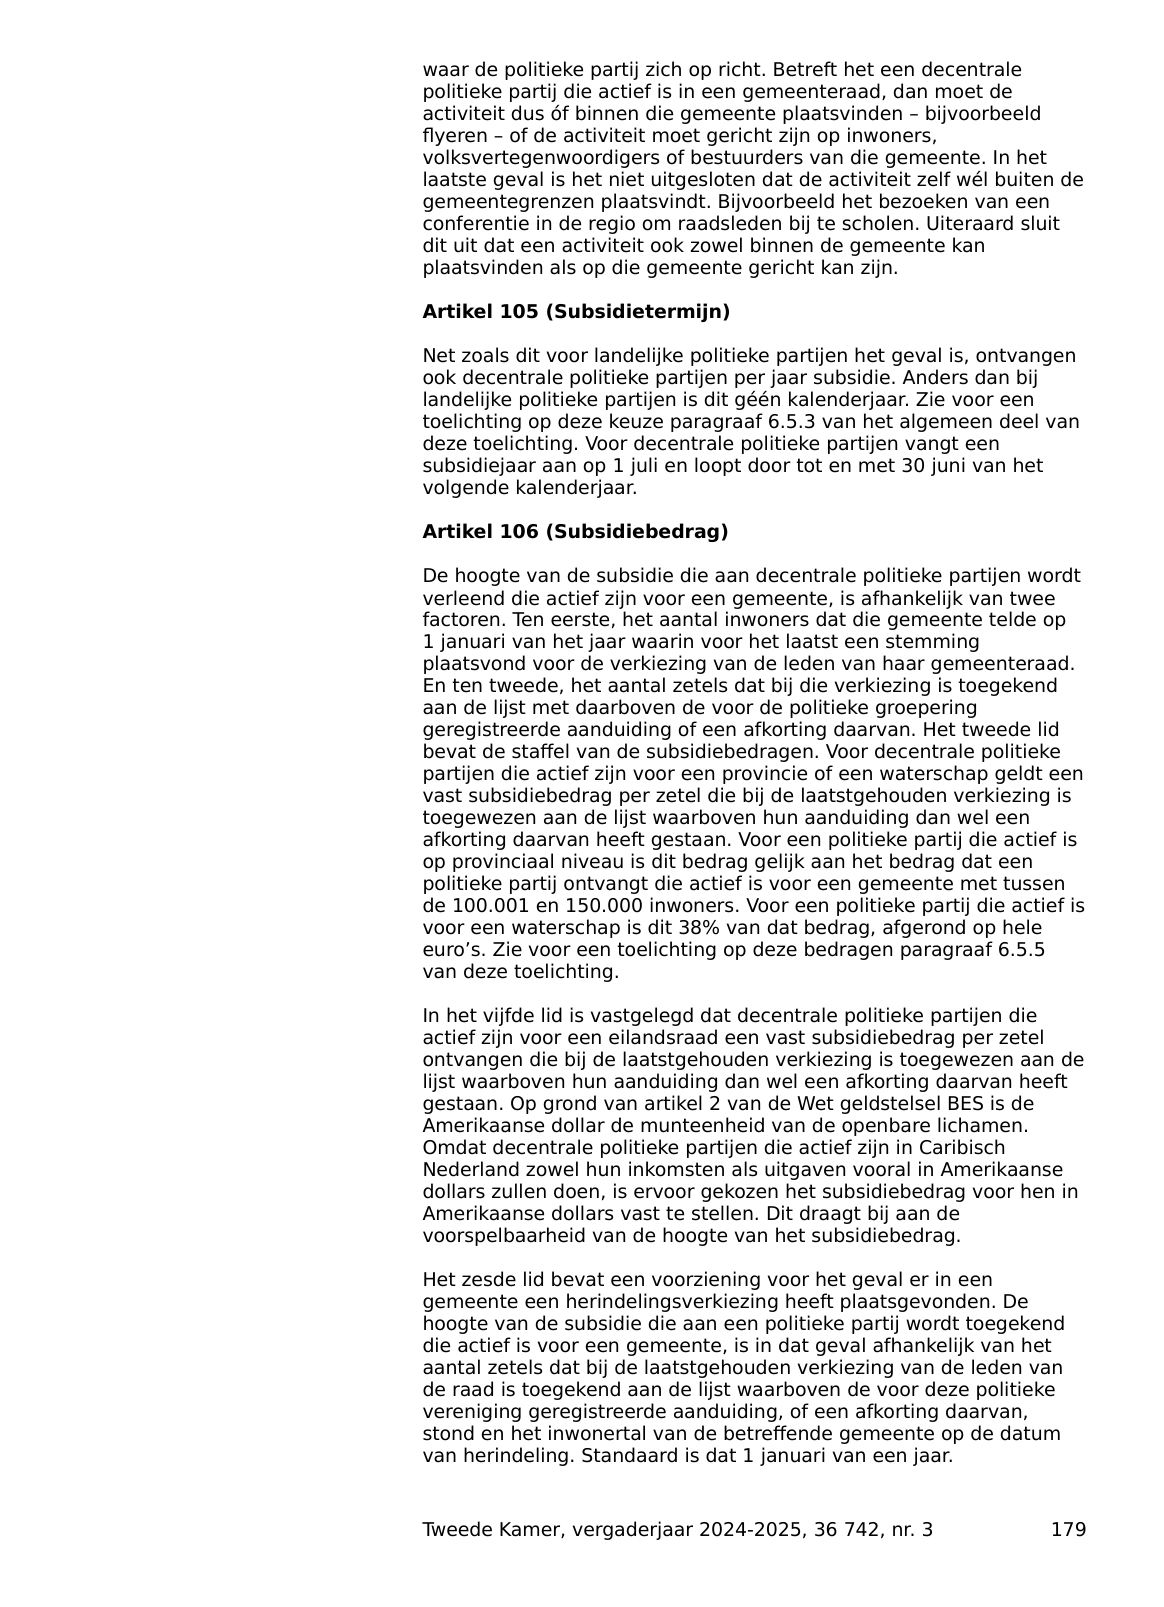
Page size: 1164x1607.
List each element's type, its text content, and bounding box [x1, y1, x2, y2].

subtitle Artikel 105 (Subsidietermijn) [422, 301, 1087, 323]
text De hoogte van de subsidie die aan decentrale politieke partijen wordt verleend die actief zijn voor een gemeente, is afhankelijk van twee factoren. Ten eerste, het aantal inwoners dat die gemeente telde op 1 januari van het jaar waarin voor het laatst een stemming plaatsvond voor de verkiezing van de leden van haar gemeenteraad. En ten tweede, het aantal zetels dat bij die verkiezing is toegekend aan de lijst met daarboven de voor de politieke groepering geregistreerde aanduiding of een afkorting daarvan. Het tweede lid bevat de staffel van de subsidiebedragen. Voor decentrale politieke partijen die actief zijn voor een provincie of een waterschap geldt een vast subsidiebedrag per zetel die bij de laatstgehouden verkiezing is toegewezen aan de lijst waarboven hun aanduiding dan wel een afkorting daarvan heeft gestaan. Voor een politieke partij die actief is op provinciaal niveau is dit bedrag gelijk aan het bedrag dat een politieke partij ontvangt die actief is voor een gemeente met tussen de 100.001 en 150.000 inwoners. Voor een politieke partij die actief is voor een waterschap is dit 38% van dat bedrag, afgerond op hele euro’s. Zie voor een toelichting op deze bedragen paragraaf 6.5.5 van deze toelichting. [422, 565, 1087, 983]
text Net zoals dit voor landelijke politieke partijen het geval is, ontvangen ook decentrale politieke partijen per jaar subsidie. Anders dan bij landelijke politieke partijen is dit géén kalenderjaar. Zie voor een toelichting op deze keuze paragraaf 6.5.3 van het algemeen deel van deze toelichting. Voor decentrale politieke partijen vangt een subsidiejaar aan op 1 juli en loopt door tot en met 30 juni van het volgende kalenderjaar. [422, 345, 1087, 499]
text Het zesde lid bevat een voorziening voor het geval er in een gemeente een herindelingsverkiezing heeft plaatsgevonden. De hoogte van de subsidie die aan een politieke partij wordt toegekend die actief is voor een gemeente, is in dat geval afhankelijk van het aantal zetels dat bij de laatstgehouden verkiezing van de leden van de raad is toegekend aan de lijst waarboven de voor deze politieke vereniging geregistreerde aanduiding, of een afkorting daarvan, stond en het inwonertal van de betreffende gemeente op de datum van herindeling. Standaard is dat 1 januari van een jaar. [422, 1269, 1087, 1467]
text In het vijfde lid is vastgelegd dat decentrale politieke partijen die actief zijn voor een eilandsraad een vast subsidiebedrag per zetel ontvangen die bij de laatstgehouden verkiezing is toegewezen aan de lijst waarboven hun aanduiding dan wel een afkorting daarvan heeft gestaan. Op grond van artikel 2 van de Wet geldstelsel BES is de Amerikaanse dollar de munteenheid van de openbare lichamen. Omdat decentrale politieke partijen die actief zijn in Caribisch Nederland zowel hun inkomsten als uitgaven vooral in Amerikaanse dollars zullen doen, is ervoor gekozen het subsidiebedrag voor hen in Amerikaanse dollars vast te stellen. Dit draagt bij aan de voorspelbaarheid van de hoogte van het subsidiebedrag. [422, 1005, 1087, 1247]
text waar de politieke partij zich op richt. Betreft het een decentrale politieke partij die actief is in een gemeenteraad, dan moet de activiteit dus óf binnen die gemeente plaatsvinden – bijvoorbeeld flyeren – of de activiteit moet gericht zijn op inwoners, volksvertegenwoordigers of bestuurders van die gemeente. In het laatste geval is het niet uitgesloten dat de activiteit zelf wél buiten de gemeentegrenzen plaatsvindt. Bijvoorbeeld het bezoeken van een conferentie in de regio om raadsleden bij te scholen. Uiteraard sluit dit uit dat een activiteit ook zowel binnen de gemeente kan plaatsvinden als op die gemeente gericht kan zijn. [422, 59, 1087, 279]
subtitle Artikel 106 (Subsidiebedrag) [422, 521, 1087, 543]
